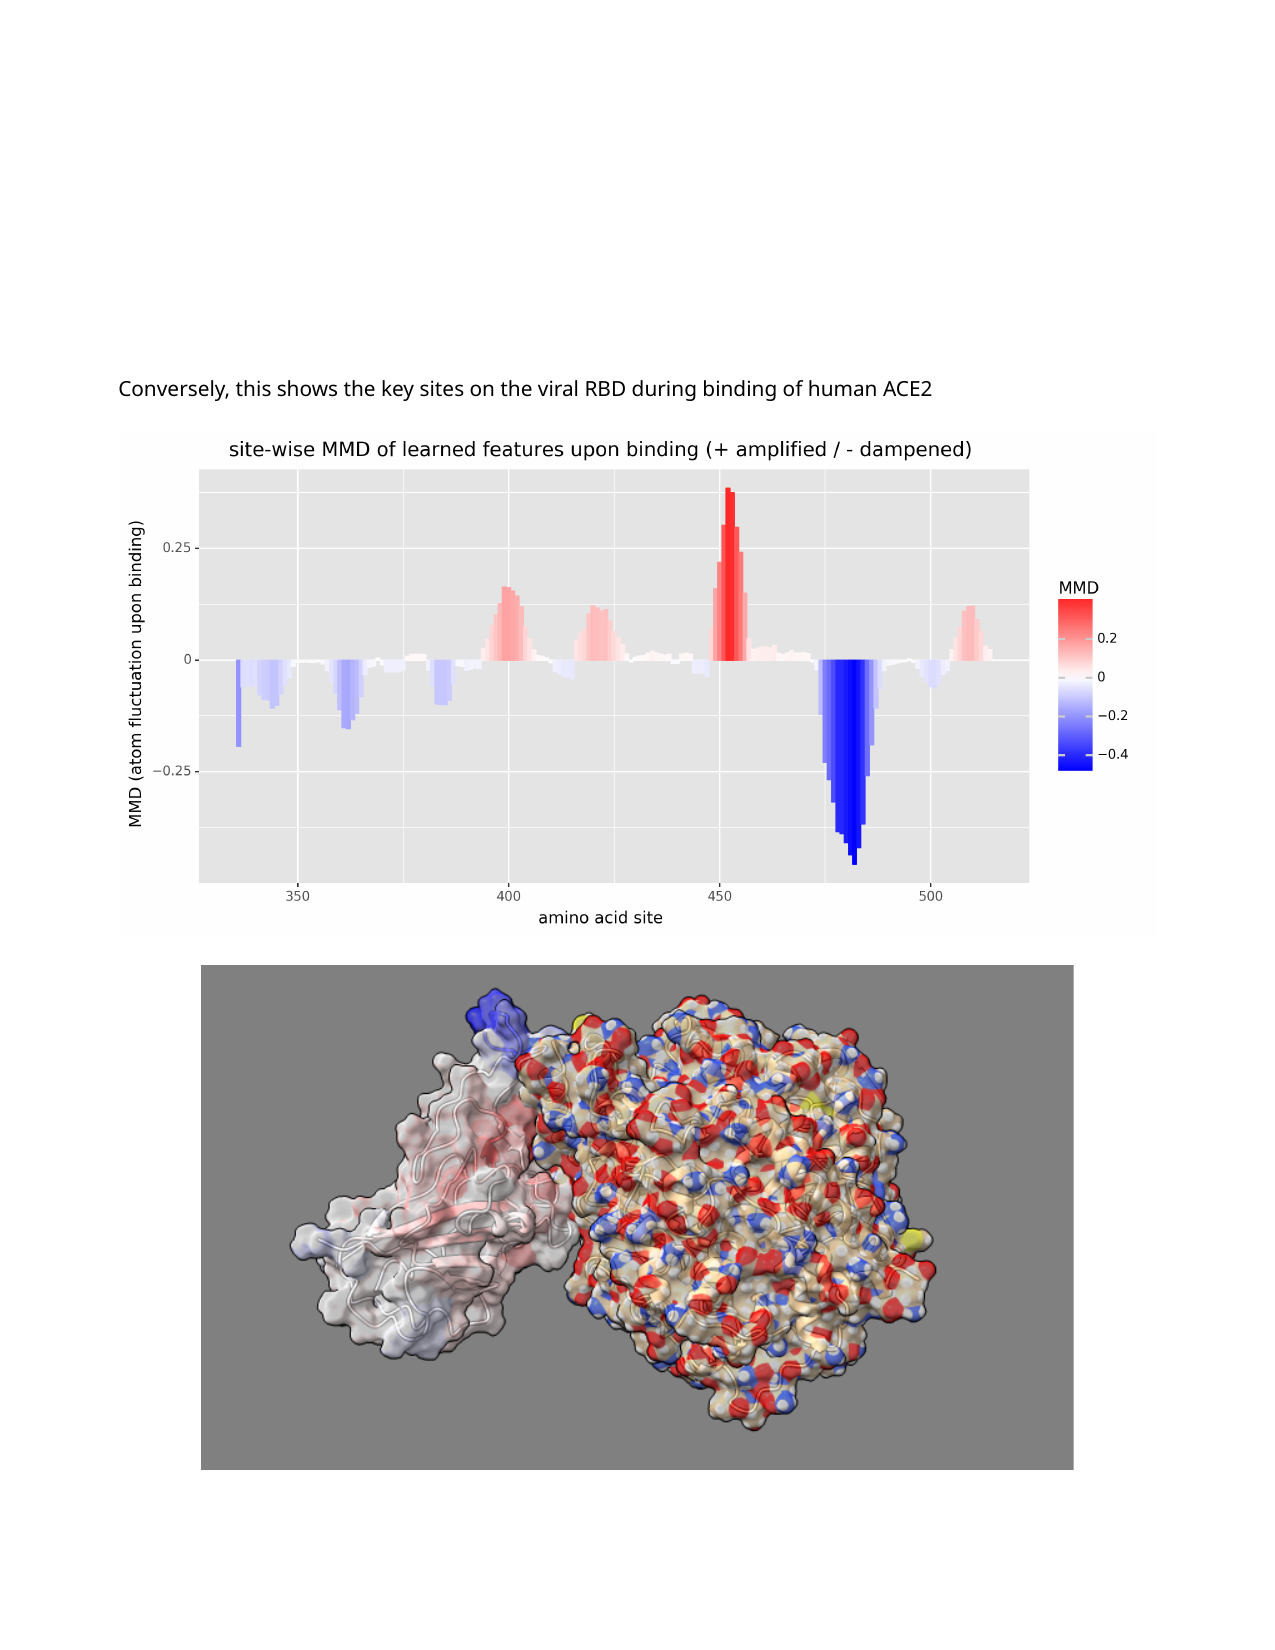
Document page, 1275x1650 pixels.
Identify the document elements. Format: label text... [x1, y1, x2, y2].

text Conversely, this shows the key sites on the viral RBD during binding of human ACE2 [118, 374, 1157, 402]
